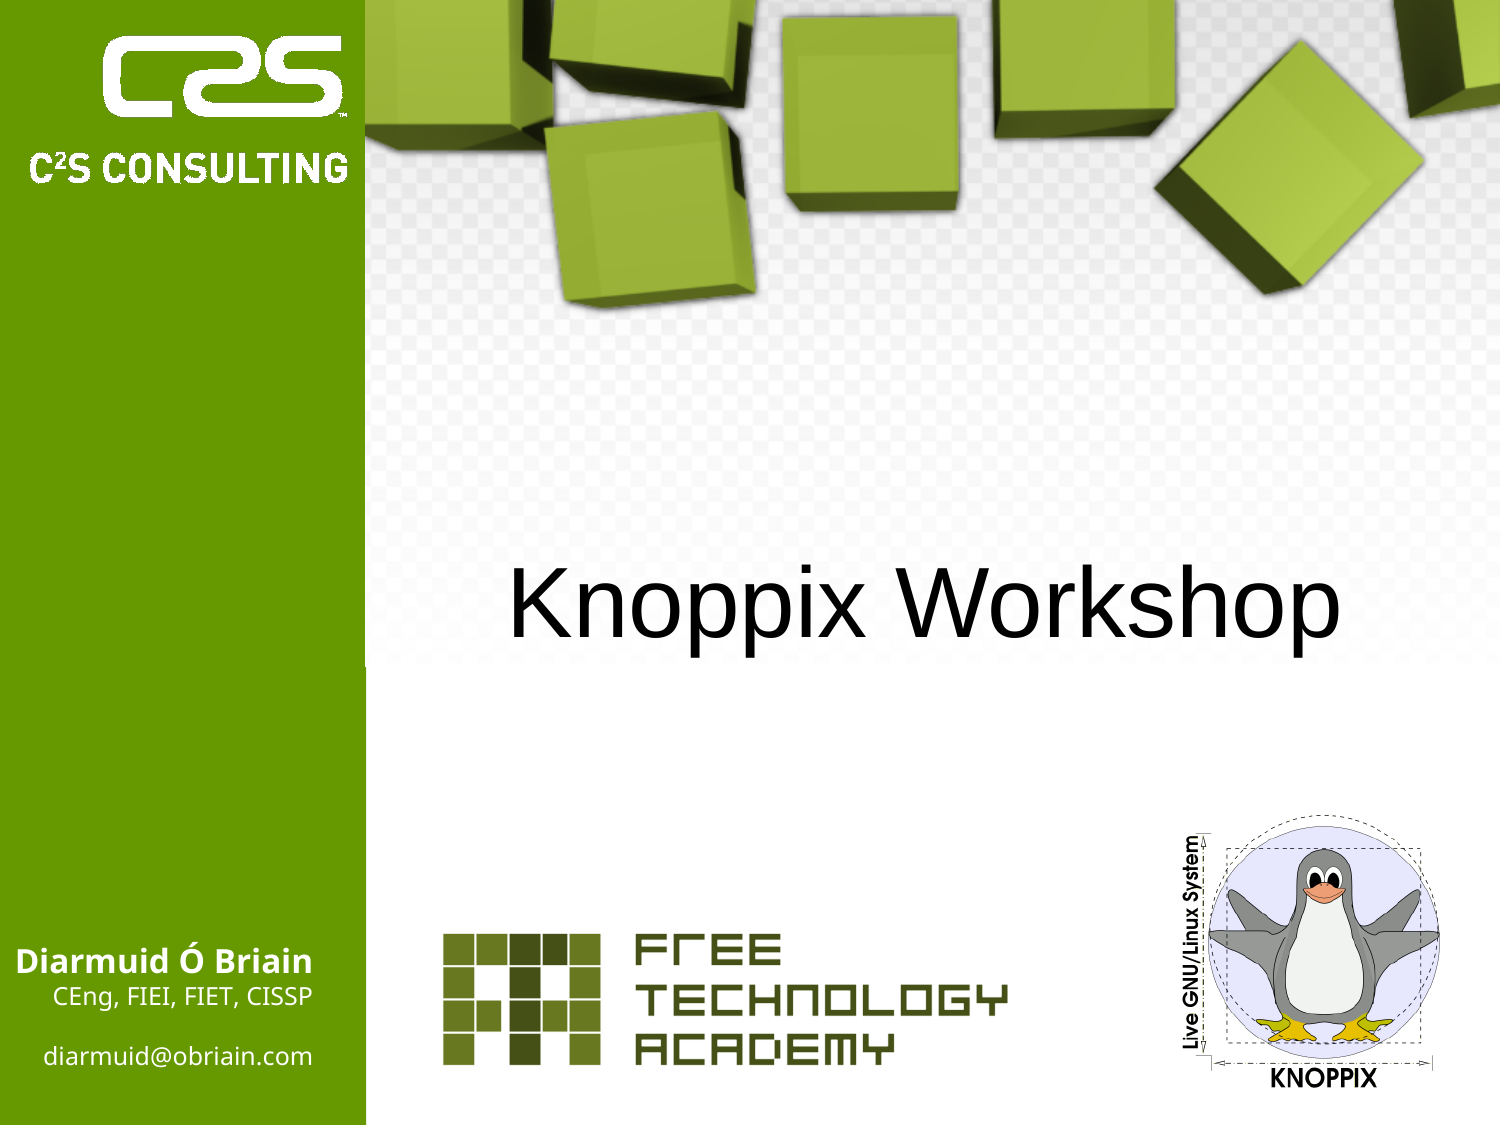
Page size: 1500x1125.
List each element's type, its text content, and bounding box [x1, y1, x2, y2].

picture [22, 27, 354, 188]
picture [437, 926, 1016, 1075]
picture [365, 0, 1500, 667]
picture [1181, 814, 1441, 1089]
subtitle Knoppix Workshop [425, 354, 1426, 841]
